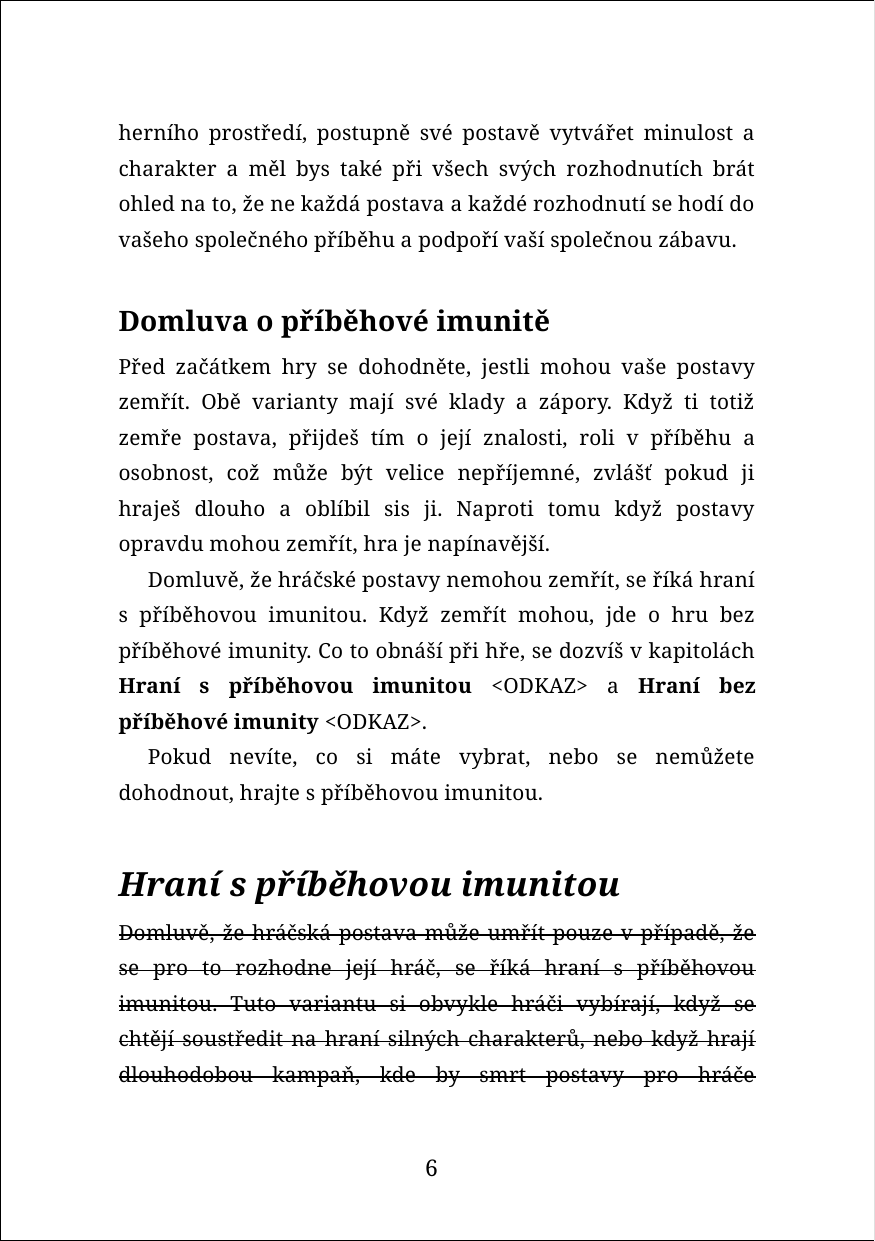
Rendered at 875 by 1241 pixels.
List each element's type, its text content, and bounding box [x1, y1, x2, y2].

subtitle Hraní s příběhovou imunitou [118, 861, 756, 906]
subtitle Domluva o příběhové imunitě [118, 302, 756, 340]
text herního prostředí, postupně své postavě vytvářet minulost a charakter a měl bys také při všech svých rozhodnutích brát ohled na to, že ne každá postava a každé rozhodnutí se hodí do vašeho společného příběhu a podpoří vaší společnou zábavu. [118, 118, 756, 253]
text Před začátkem hry se dohodněte, jestli mohou vaše postavy zemřít. Obě varianty mají své klady a zápory. Když ti totiž zemře postava, přijdeš tím o její znalosti, roli v příběhu a osobnost, což může být velice nepříjemné, zvlášť pokud ji hraješ dlouho a oblíbil sis ji. Naproti tomu když postavy opravdu mohou zemřít, hra je napínavější. Domluvě, že hráčské postavy nemohou zemřít, se říká hraní s příběhovou imunitou. Když zemřít mohou, jde o hru bez příběhové imunity. Co to obnáší při hře, se dozvíš v kapitolách Hraní s příběhovou imunitou <ODKAZ> a Hraní bez příběhové imunity <ODKAZ>. Pokud nevíte, co si máte vybrat, nebo se nemůžete dohodnout, hrajte s příběhovou imunitou. [118, 352, 756, 806]
